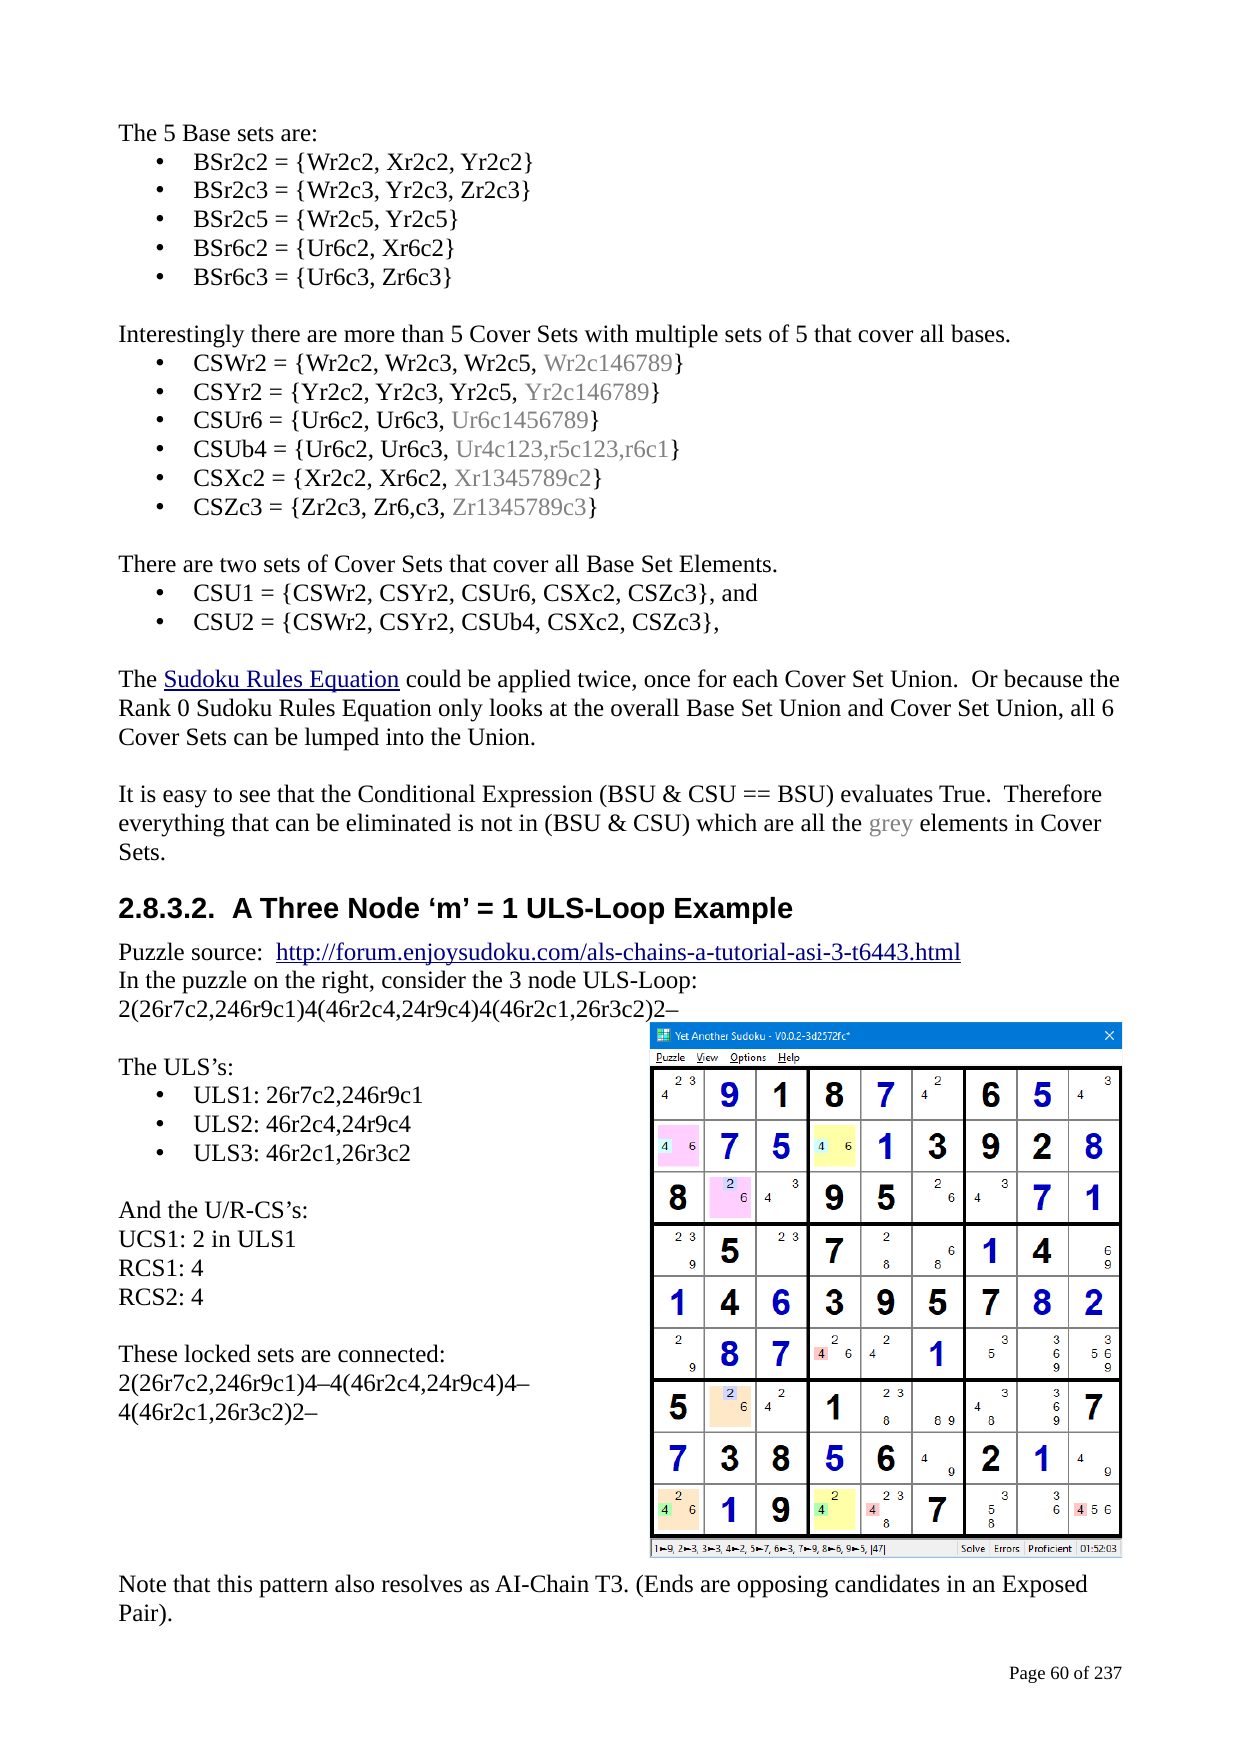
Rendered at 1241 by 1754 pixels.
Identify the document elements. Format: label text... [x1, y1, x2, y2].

text And the U/R-CS’s: [118, 1195, 649, 1224]
text In the puzzle on the right, consider the 3 node ULS-Loop: [118, 965, 1122, 994]
list CSZc3 = {Zr2c3, Zr6,c3, Zr1345789c3} [156, 492, 1122, 521]
list CSWr2 = {Wr2c2, Wr2c3, Wr2c5, Wr2c146789} [156, 348, 1122, 377]
text The Sudoku Rules Equation could be applied twice, once for each Cover Set Union. Or because the Rank 0 Sudoku Rules Equation only looks at the overall Base Set Union and Cover Set Union, all 6 Cover Sets can be lumped into the Union. [118, 664, 1122, 751]
text The ULS’s: [118, 1052, 649, 1080]
list CSU1 = {CSWr2, CSYr2, CSUr6, CSXc2, CSZc3}, and [156, 578, 1122, 607]
text 2(26r7c2,246r9c1)4–4(46r2c4,24r9c4)4–4(46r2c1,26r3c2)2– [118, 1368, 649, 1425]
text RCS2: 4 [118, 1282, 649, 1310]
text Interestingly there are more than 5 Cover Sets with multiple sets of 5 that cover all bases. [118, 319, 1122, 348]
list CSU2 = {CSWr2, CSYr2, CSUb4, CSXc2, CSZc3}, [156, 607, 1122, 636]
list CSUr6 = {Ur6c2, Ur6c3, Ur6c1456789} [156, 406, 1122, 434]
text Note that this pattern also resolves as AI-Chain T3. (Ends are opposing candidates in an Exposed Pair). [118, 1569, 1122, 1627]
list BSr6c3 = {Ur6c3, Zr6c3} [156, 262, 1122, 291]
text RCS1: 4 [118, 1253, 649, 1282]
picture [649, 1022, 1123, 1558]
list BSr2c5 = {Wr2c5, Yr2c5} [156, 204, 1122, 233]
text Puzzle source: http://forum.enjoysudoku.com/als-chains-a-tutorial-asi-3-t6443.html [118, 937, 1122, 965]
list ULS3: 46r2c1,26r3c2 [156, 1138, 649, 1167]
list BSr6c2 = {Ur6c2, Xr6c2} [156, 233, 1122, 262]
text It is easy to see that the Conditional Expression (BSU & CSU == BSU) evaluates True. Therefore everything that can be eliminated is not in (BSU & CSU) which are all the grey elements in Cover Sets. [118, 779, 1122, 866]
text These locked sets are connected: [118, 1339, 649, 1368]
text There are two sets of Cover Sets that cover all Base Set Elements. [118, 549, 1122, 578]
list ULS2: 46r2c4,24r9c4 [156, 1109, 649, 1138]
text 2(26r7c2,246r9c1)4(46r2c4,24r9c4)4(46r2c1,26r3c2)2– [118, 994, 1122, 1023]
list BSr2c2 = {Wr2c2, Xr2c2, Yr2c2} [156, 147, 1122, 176]
list ULS1: 26r7c2,246r9c1 [156, 1080, 649, 1109]
list CSYr2 = {Yr2c2, Yr2c3, Yr2c5, Yr2c146789} [156, 377, 1122, 406]
text The 5 Base sets are: [118, 118, 1122, 147]
list CSXc2 = {Xr2c2, Xr6c2, Xr1345789c2} [156, 463, 1122, 492]
text UCS1: 2 in ULS1 [118, 1224, 649, 1253]
list BSr2c3 = {Wr2c3, Yr2c3, Zr2c3} [156, 176, 1122, 204]
subtitle A Three Node ‘m’ = 1 ULS-Loop Example [118, 891, 1122, 924]
list CSUb4 = {Ur6c2, Ur6c3, Ur4c123,r5c123,r6c1} [156, 434, 1122, 463]
